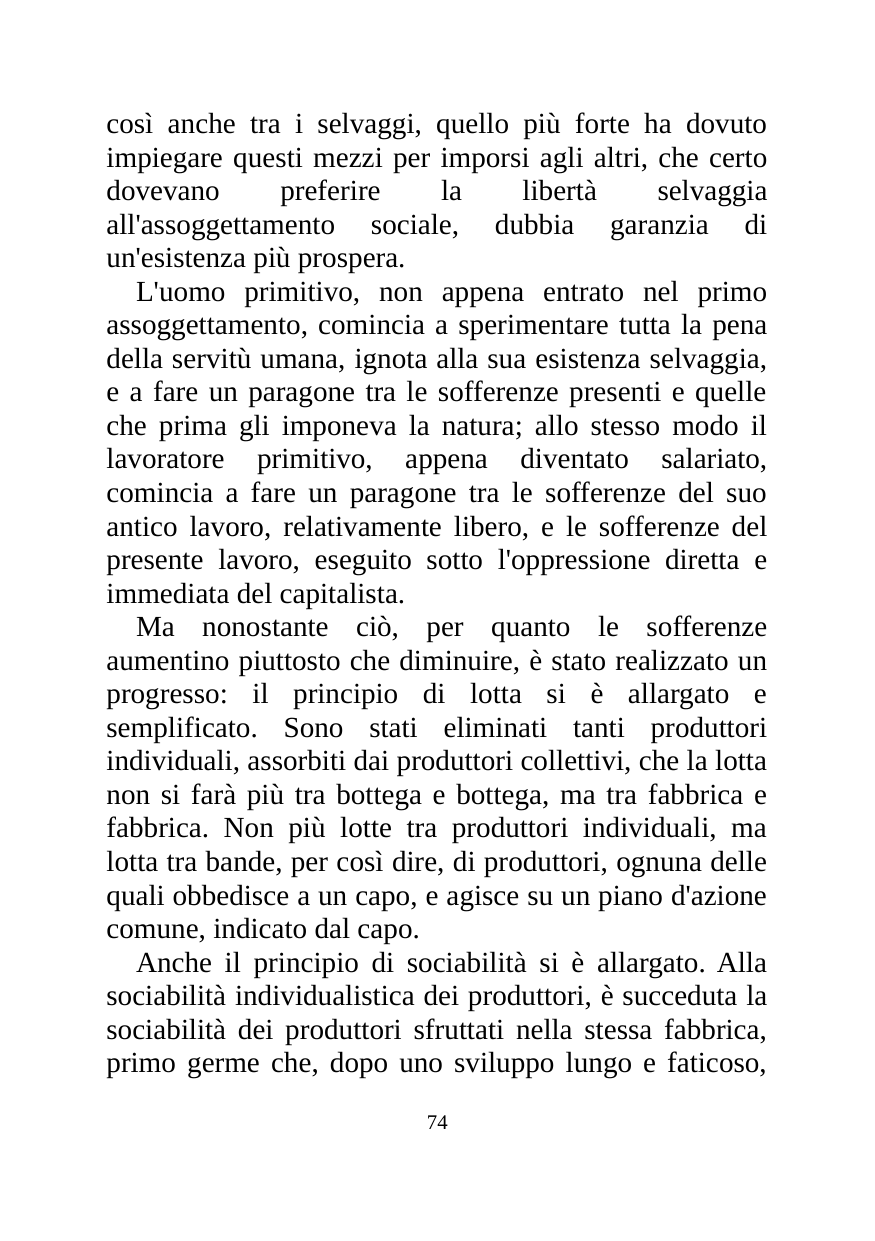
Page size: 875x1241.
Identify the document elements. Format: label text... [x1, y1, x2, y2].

text Anche il principio di sociabilità si è allargato. Alla sociabilità individualistica dei produttori, è succeduta la sociabilità dei produttori sfruttati nella stessa fabbrica, primo germe che, dopo uno sviluppo lungo e faticoso, [106, 945, 768, 1079]
text Ma nonostante ciò, per quanto le sofferenze aumentino piuttosto che diminuire, è stato realizzato un progresso: il principio di lotta si è allargato e semplificato. Sono stati eliminati tanti produttori individuali, assorbiti dai produttori collettivi, che la lotta non si farà più tra bottega e bottega, ma tra fabbrica e fabbrica. Non più lotte tra produttori individuali, ma lotta tra bande, per così dire, di produttori, ognuna delle quali obbedisce a un capo, e agisce su un piano d'azione comune, indicato dal capo. [106, 609, 768, 945]
text così anche tra i selvaggi, quello più forte ha dovuto impiegare questi mezzi per imporsi agli altri, che certo dovevano preferire la libertà selvaggia all'assoggettamento sociale, dubbia garanzia di un'esistenza più prospera. [106, 106, 768, 274]
text L'uomo primitivo, non appena entrato nel primo assoggettamento, comincia a sperimentare tutta la pena della servitù umana, ignota alla sua esistenza selvaggia, e a fare un paragone tra le sofferenze presenti e quelle che prima gli imponeva la natura; allo stesso modo il lavoratore primitivo, appena diventato salariato, comincia a fare un paragone tra le sofferenze del suo antico lavoro, relativamente libero, e le sofferenze del presente lavoro, eseguito sotto l'oppressione diretta e immediata del capitalista. [106, 274, 768, 609]
